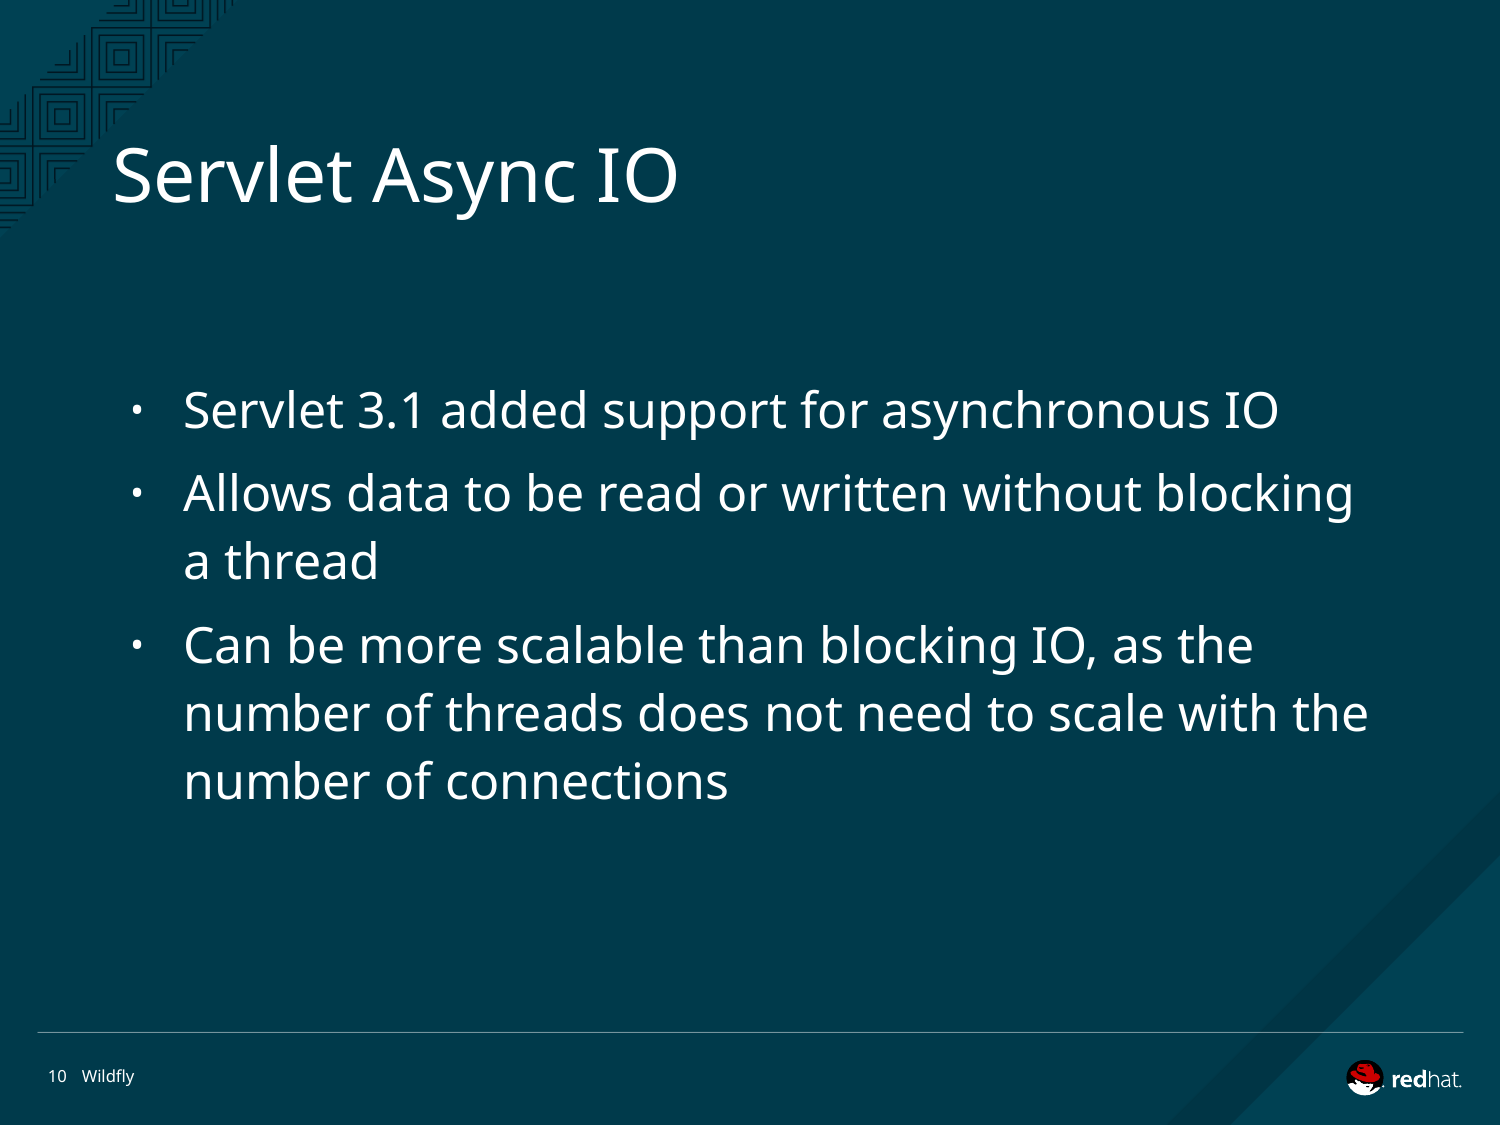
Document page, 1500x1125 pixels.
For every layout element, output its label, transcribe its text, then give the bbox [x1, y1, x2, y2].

title Servlet Async IO [112, 0, 1388, 225]
list Servlet 3.1 added support for asynchronous IO Allows data to be read or written without blocking a thread Can be more scalable than blocking IO, as the number of threads does not need to scale with the number of connections [112, 375, 1388, 1028]
